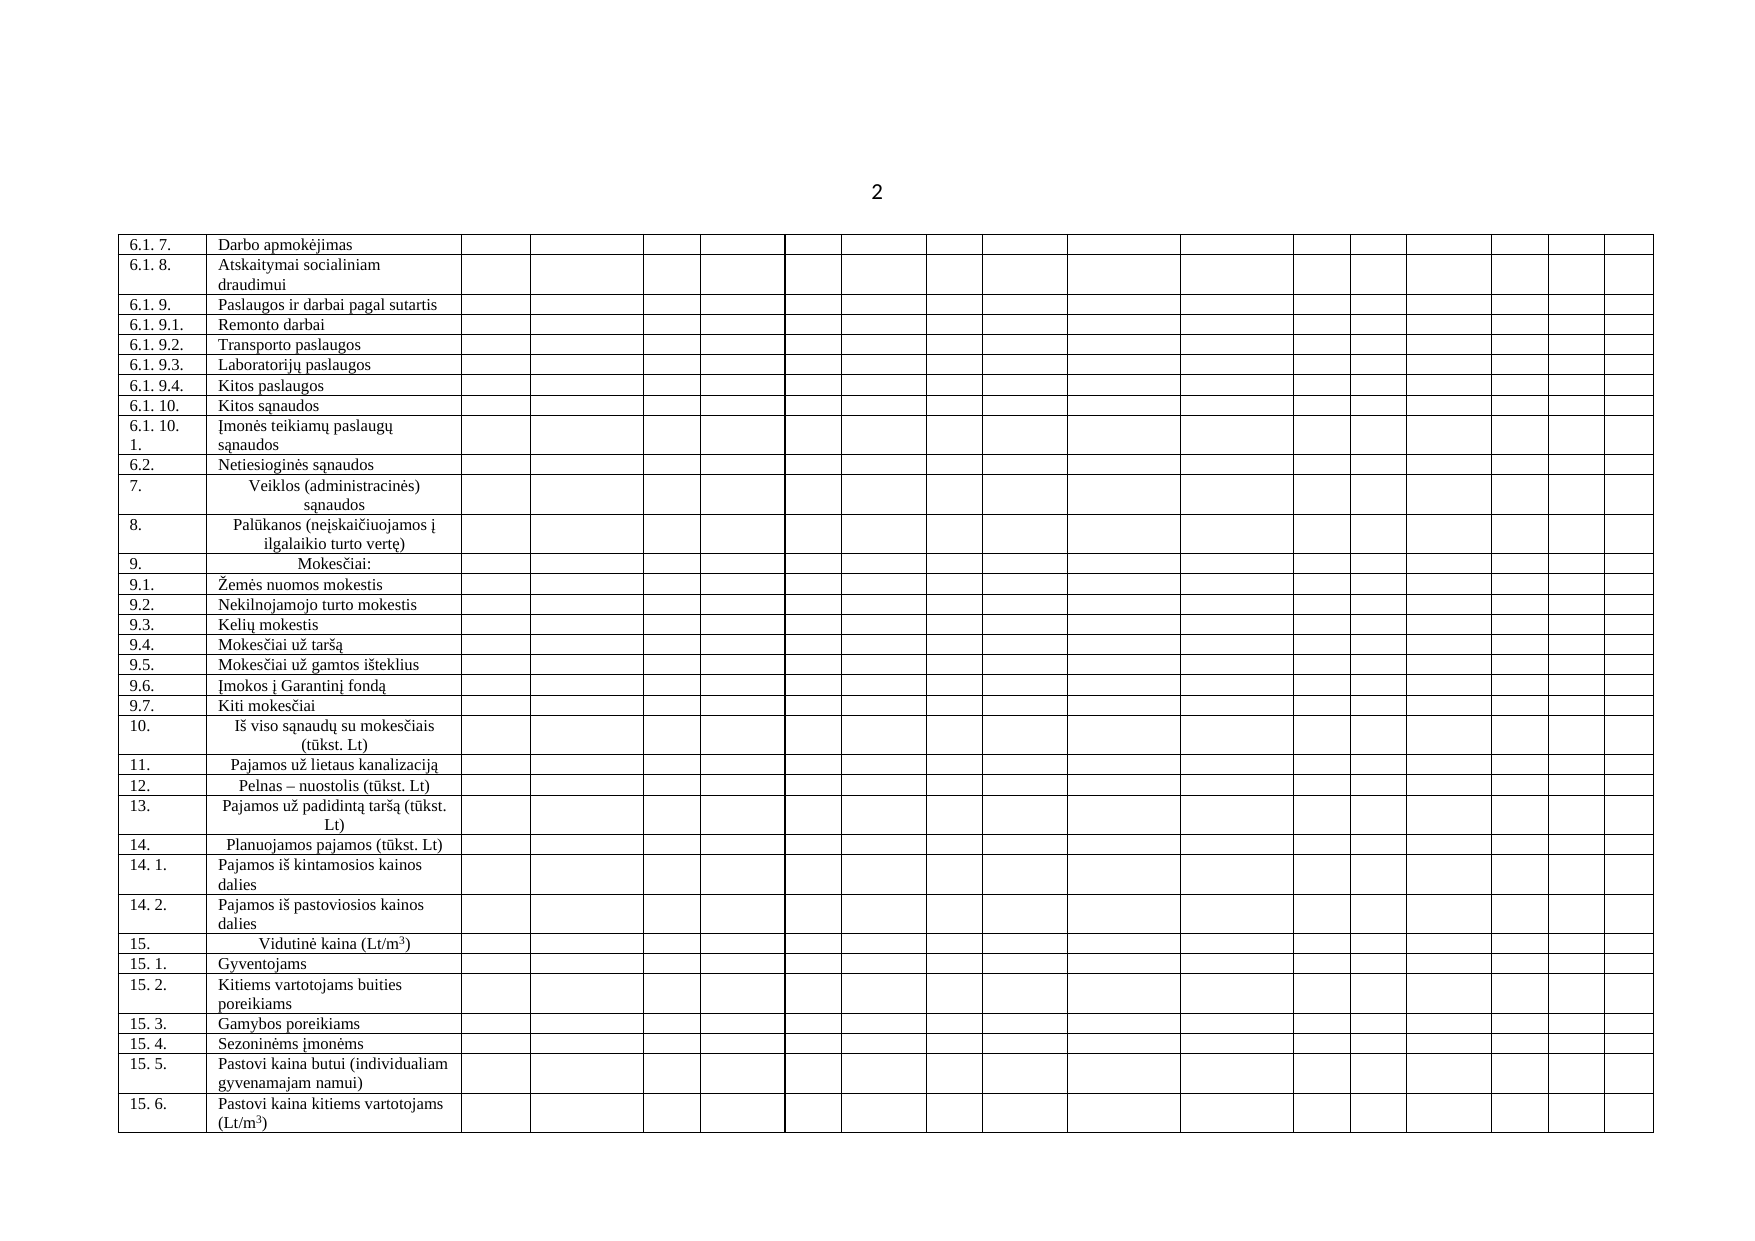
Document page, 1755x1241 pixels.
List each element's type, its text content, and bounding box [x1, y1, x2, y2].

table_cell [1351, 954, 1406, 973]
table_cell 9. [119, 554, 206, 573]
table_cell [701, 716, 784, 754]
table_cell [983, 895, 1067, 933]
table_cell [1294, 1094, 1350, 1132]
table_cell Kelių mokestis [207, 615, 461, 634]
table_cell [701, 335, 784, 354]
table_cell [644, 855, 700, 893]
table_cell [462, 895, 530, 933]
table_cell Vidutinė kaina (Lt/m3) [207, 934, 461, 953]
table_cell [462, 934, 530, 953]
table_cell [1351, 1054, 1406, 1092]
table_cell [1492, 655, 1548, 674]
table_cell [1492, 315, 1548, 334]
table_cell [1351, 796, 1406, 834]
table_cell 6.1. 10. [119, 396, 206, 415]
table_cell [927, 416, 982, 454]
table_cell Kitiems vartotojams buities poreikiams [207, 974, 461, 1013]
table_cell [927, 355, 982, 374]
table_cell [1351, 1094, 1406, 1132]
table_cell [531, 416, 643, 454]
table_cell [927, 396, 982, 415]
table_cell [531, 235, 643, 254]
table_cell [1605, 796, 1653, 834]
table_cell [1294, 375, 1350, 394]
table_cell [701, 1034, 784, 1053]
table_cell Pelnas – nuostolis (tūkst. Lt) [207, 775, 461, 794]
table_cell [1351, 855, 1406, 893]
table_cell [1351, 934, 1406, 953]
table_cell [983, 355, 1067, 374]
table_cell [983, 1054, 1067, 1092]
table_cell [1549, 515, 1604, 553]
table_cell 15. 4. [119, 1034, 206, 1053]
table_cell [1068, 235, 1180, 254]
table_cell [983, 515, 1067, 553]
table_cell Mokesčiai: [207, 554, 461, 573]
table_cell Transporto paslaugos [207, 335, 461, 354]
table_cell Kiti mokesčiai [207, 696, 461, 715]
table_cell [462, 796, 530, 834]
table_cell Netiesioginės sąnaudos [207, 455, 461, 474]
table_cell [1549, 635, 1604, 654]
table_cell [701, 355, 784, 374]
table_cell [1492, 635, 1548, 654]
table_cell 6.1. 8. [119, 255, 206, 293]
table_cell [1294, 595, 1350, 614]
table_cell [1407, 1054, 1491, 1092]
table_cell [842, 574, 926, 593]
table_cell [1294, 895, 1350, 933]
table_cell [1407, 396, 1491, 415]
table_cell [1181, 934, 1293, 953]
table_cell [644, 696, 700, 715]
table_cell [786, 475, 841, 514]
table_cell [927, 655, 982, 674]
table_cell [927, 615, 982, 634]
table_cell [983, 716, 1067, 754]
table_cell [1605, 554, 1653, 573]
table_cell [1407, 675, 1491, 694]
table_cell [1351, 1034, 1406, 1053]
table_cell [1068, 934, 1180, 953]
table_cell [927, 595, 982, 614]
table_cell [462, 355, 530, 374]
table_cell [1294, 416, 1350, 454]
table_cell 15. 5. [119, 1054, 206, 1092]
table_cell [786, 355, 841, 374]
table_cell [1351, 974, 1406, 1013]
table_cell [1492, 716, 1548, 754]
table_cell [786, 755, 841, 774]
table_cell 6.2. [119, 455, 206, 474]
table_cell [786, 655, 841, 674]
table_cell 8. [119, 515, 206, 553]
table_cell [1492, 255, 1548, 293]
table_cell [1549, 396, 1604, 415]
table_cell [1407, 775, 1491, 794]
table_cell [1407, 375, 1491, 394]
table_cell [644, 954, 700, 973]
table_cell [462, 416, 530, 454]
table_cell [1068, 375, 1180, 394]
table_cell [1068, 335, 1180, 354]
table_cell [701, 974, 784, 1013]
table_cell [983, 416, 1067, 454]
table_cell [786, 255, 841, 293]
table_cell [1605, 235, 1653, 254]
table_cell Remonto darbai [207, 315, 461, 334]
table_cell [1181, 635, 1293, 654]
table_cell [1181, 315, 1293, 334]
table_cell [644, 475, 700, 514]
table_cell [531, 775, 643, 794]
table_cell [644, 1094, 700, 1132]
table_cell [531, 355, 643, 374]
table_cell [927, 675, 982, 694]
table_cell [983, 796, 1067, 834]
table_cell Darbo apmokėjimas [207, 235, 461, 254]
table_cell [1294, 615, 1350, 634]
table_cell [1294, 974, 1350, 1013]
table_cell [1294, 635, 1350, 654]
table_cell Nekilnojamojo turto mokestis [207, 595, 461, 614]
table_cell [644, 355, 700, 374]
table_cell [1294, 574, 1350, 593]
table_cell [1549, 475, 1604, 514]
table_cell [701, 1094, 784, 1132]
table_cell [786, 416, 841, 454]
table_cell [644, 335, 700, 354]
table_cell Veiklos (administracinės) sąnaudos [207, 475, 461, 514]
table_cell [1492, 934, 1548, 953]
table_cell [1549, 796, 1604, 834]
table_cell [983, 934, 1067, 953]
table_cell [1492, 515, 1548, 553]
table_cell [644, 675, 700, 694]
table_cell [927, 974, 982, 1013]
table_cell [1181, 375, 1293, 394]
table_cell [1492, 554, 1548, 573]
table_cell [644, 255, 700, 293]
table_cell [983, 775, 1067, 794]
table_cell [842, 595, 926, 614]
table_cell [1407, 475, 1491, 514]
table_cell [786, 335, 841, 354]
table_cell [1294, 954, 1350, 973]
table_cell [1492, 475, 1548, 514]
table_cell 11. [119, 755, 206, 774]
table_cell [983, 615, 1067, 634]
table_cell [1181, 295, 1293, 314]
table_cell [927, 775, 982, 794]
table_cell [1549, 335, 1604, 354]
table_cell [644, 1054, 700, 1092]
table_cell [1407, 1034, 1491, 1053]
table_cell [531, 755, 643, 774]
table_cell [701, 595, 784, 614]
table_cell [1294, 835, 1350, 854]
table_cell Atskaitymai socialiniam draudimui [207, 255, 461, 293]
table_cell [1492, 675, 1548, 694]
table_cell [842, 635, 926, 654]
table_cell [842, 235, 926, 254]
table_cell [531, 1054, 643, 1092]
table_cell [983, 475, 1067, 514]
table_cell [1492, 835, 1548, 854]
table_cell 9.3. [119, 615, 206, 634]
table_cell [701, 796, 784, 834]
table_cell 9.2. [119, 595, 206, 614]
table_cell [1407, 696, 1491, 715]
table_cell [1294, 755, 1350, 774]
table_cell [786, 775, 841, 794]
table_cell [1407, 595, 1491, 614]
table_cell 15. 3. [119, 1014, 206, 1033]
table_cell [1492, 455, 1548, 474]
table_cell [1605, 855, 1653, 893]
table_cell [1549, 755, 1604, 774]
table_cell [701, 235, 784, 254]
table_cell [1492, 595, 1548, 614]
table_cell [842, 475, 926, 514]
table_cell [983, 315, 1067, 334]
table_cell 14. 2. [119, 895, 206, 933]
table_cell [1492, 355, 1548, 374]
table_cell [462, 835, 530, 854]
table_cell [1549, 1014, 1604, 1033]
table_cell 7. [119, 475, 206, 514]
table_cell [1605, 295, 1653, 314]
table_cell [1407, 295, 1491, 314]
table_cell [983, 595, 1067, 614]
table_cell [1068, 1054, 1180, 1092]
table_cell [1351, 416, 1406, 454]
table_cell [1181, 855, 1293, 893]
table_cell [531, 895, 643, 933]
table_cell Iš viso sąnaudų su mokesčiais (tūkst. Lt) [207, 716, 461, 754]
table_cell [786, 835, 841, 854]
table_cell [1407, 954, 1491, 973]
table_cell [1605, 954, 1653, 973]
table_cell [1068, 775, 1180, 794]
table_cell [927, 934, 982, 953]
table_cell [1407, 235, 1491, 254]
table_cell [1068, 635, 1180, 654]
table_cell [1068, 655, 1180, 674]
table_cell [462, 375, 530, 394]
table_cell [1351, 375, 1406, 394]
table_cell [701, 954, 784, 973]
table_cell [842, 696, 926, 715]
table_cell [927, 375, 982, 394]
table_cell Paslaugos ir darbai pagal sutartis [207, 295, 461, 314]
table_cell [1181, 835, 1293, 854]
table_cell [644, 375, 700, 394]
table_cell [644, 615, 700, 634]
table_cell [786, 635, 841, 654]
table_cell [1068, 554, 1180, 573]
table_cell [786, 1014, 841, 1033]
table_cell [1605, 416, 1653, 454]
table_cell [462, 475, 530, 514]
table_cell [927, 315, 982, 334]
table_cell [462, 335, 530, 354]
table_cell [1605, 375, 1653, 394]
table_cell [701, 1054, 784, 1092]
table_cell [1181, 615, 1293, 634]
table_cell 9.5. [119, 655, 206, 674]
table_cell [1068, 755, 1180, 774]
table_cell [1549, 716, 1604, 754]
table_cell [927, 1054, 982, 1092]
table_cell [983, 835, 1067, 854]
table_cell [462, 974, 530, 1013]
table_cell [644, 716, 700, 754]
table_cell [701, 375, 784, 394]
table_cell [1068, 574, 1180, 593]
table_cell [786, 574, 841, 593]
table_cell [1605, 315, 1653, 334]
table_cell [1068, 515, 1180, 553]
table_cell [842, 375, 926, 394]
table_cell [1492, 696, 1548, 715]
table_cell [462, 1014, 530, 1033]
table_cell 14. [119, 835, 206, 854]
table_cell [842, 515, 926, 553]
table_cell 9.4. [119, 635, 206, 654]
table_cell [1549, 1054, 1604, 1092]
table_cell [701, 475, 784, 514]
table_cell [1068, 355, 1180, 374]
table_cell Palūkanos (neįskaičiuojamos į ilgalaikio turto vertę) [207, 515, 461, 553]
table_cell [1407, 755, 1491, 774]
table_cell [983, 954, 1067, 973]
table_cell 13. [119, 796, 206, 834]
table_cell [1351, 595, 1406, 614]
table_cell 6.1. 7. [119, 235, 206, 254]
table_cell [927, 235, 982, 254]
table_cell 14. 1. [119, 855, 206, 893]
table_cell [1068, 595, 1180, 614]
table_cell [927, 1034, 982, 1053]
table_cell [1407, 615, 1491, 634]
table_cell [842, 554, 926, 573]
table_cell [462, 595, 530, 614]
table_cell [462, 716, 530, 754]
table_cell [1181, 574, 1293, 593]
table_cell [462, 855, 530, 893]
table_cell [786, 1094, 841, 1132]
table_cell [927, 335, 982, 354]
table_cell 9.6. [119, 675, 206, 694]
table_cell [1605, 934, 1653, 953]
table_cell [1294, 775, 1350, 794]
table_cell Mokesčiai už taršą [207, 635, 461, 654]
table_cell [1181, 655, 1293, 674]
table_cell [1294, 1054, 1350, 1092]
table_cell [1492, 796, 1548, 834]
table_cell [1407, 655, 1491, 674]
table_cell [1605, 1034, 1653, 1053]
table_cell [983, 1014, 1067, 1033]
table_cell Planuojamos pajamos (tūkst. Lt) [207, 835, 461, 854]
table_cell [701, 675, 784, 694]
table_cell [786, 235, 841, 254]
table_cell [927, 895, 982, 933]
table_cell [1549, 1094, 1604, 1132]
table_cell [1605, 696, 1653, 715]
table_cell [1294, 235, 1350, 254]
table_cell [927, 554, 982, 573]
table_cell [1549, 696, 1604, 715]
table_cell [786, 295, 841, 314]
table_cell Įmonės teikiamų paslaugų sąnaudos [207, 416, 461, 454]
table_cell 6.1. 9.3. [119, 355, 206, 374]
table_cell [1181, 796, 1293, 834]
table_cell [531, 1094, 643, 1132]
table_cell [1549, 255, 1604, 293]
table_cell [462, 515, 530, 553]
table_cell [1068, 615, 1180, 634]
table_cell [701, 515, 784, 553]
table_cell [927, 1014, 982, 1033]
table_cell [531, 475, 643, 514]
table_cell 15. [119, 934, 206, 953]
table_cell [1492, 615, 1548, 634]
table_cell [786, 1034, 841, 1053]
table_cell [842, 1054, 926, 1092]
table_cell [1605, 775, 1653, 794]
table_cell [531, 595, 643, 614]
table_cell [1068, 716, 1180, 754]
table_cell [1549, 855, 1604, 893]
table_cell [1068, 675, 1180, 694]
table_cell [1549, 895, 1604, 933]
table_cell [462, 655, 530, 674]
table_cell [1294, 315, 1350, 334]
table_cell [644, 235, 700, 254]
table_cell [1549, 934, 1604, 953]
table_cell [1605, 335, 1653, 354]
table_cell [701, 934, 784, 953]
table_cell [1549, 675, 1604, 694]
table_cell [1549, 355, 1604, 374]
table_cell [927, 635, 982, 654]
table_cell [531, 855, 643, 893]
table_cell [462, 295, 530, 314]
table_cell [1351, 235, 1406, 254]
table_cell [531, 615, 643, 634]
table_cell [1492, 416, 1548, 454]
table_cell [927, 755, 982, 774]
table_cell [1407, 835, 1491, 854]
table_cell [1181, 954, 1293, 973]
table_cell [786, 696, 841, 715]
table_cell [1068, 475, 1180, 514]
table_cell [1181, 515, 1293, 553]
table_cell [1351, 554, 1406, 573]
table_cell 12. [119, 775, 206, 794]
table_cell [701, 295, 784, 314]
table_cell [701, 1014, 784, 1033]
table_cell [1351, 455, 1406, 474]
table_cell [1549, 235, 1604, 254]
table_cell [1351, 315, 1406, 334]
table_cell [927, 696, 982, 715]
table_cell [1181, 235, 1293, 254]
table_cell [1294, 1014, 1350, 1033]
table_cell [786, 515, 841, 553]
table_cell [1492, 1094, 1548, 1132]
table_cell [927, 255, 982, 293]
table_cell [462, 554, 530, 573]
table_cell [1068, 796, 1180, 834]
table_cell [1181, 416, 1293, 454]
table_cell [842, 775, 926, 794]
table_cell [462, 396, 530, 415]
table_cell [1407, 934, 1491, 953]
table_cell [1351, 835, 1406, 854]
table_cell [462, 775, 530, 794]
table_cell 10. [119, 716, 206, 754]
table_cell [462, 615, 530, 634]
table_cell [1407, 1094, 1491, 1132]
table_cell [644, 515, 700, 553]
table_cell [1068, 416, 1180, 454]
table_cell Kitos sąnaudos [207, 396, 461, 415]
table_cell [462, 675, 530, 694]
table_cell 9.7. [119, 696, 206, 715]
table_cell [644, 396, 700, 415]
table_cell [1068, 696, 1180, 715]
table_cell [1407, 515, 1491, 553]
table_cell [842, 295, 926, 314]
table_cell [1181, 396, 1293, 415]
table_cell [842, 396, 926, 415]
table_cell [531, 255, 643, 293]
table_cell [701, 416, 784, 454]
table_cell [1605, 1014, 1653, 1033]
table_cell Kitos paslaugos [207, 375, 461, 394]
table_cell [531, 455, 643, 474]
table_cell [531, 1014, 643, 1033]
table_cell Sezoninėms įmonėms [207, 1034, 461, 1053]
table_cell [1492, 974, 1548, 1013]
table_cell [1351, 635, 1406, 654]
table_cell [1181, 475, 1293, 514]
table_cell [1492, 295, 1548, 314]
table_cell [1492, 755, 1548, 774]
table_cell 6.1. 10. 1. [119, 416, 206, 454]
table_cell 6.1. 9. [119, 295, 206, 314]
table_cell [1068, 855, 1180, 893]
table_cell [1492, 396, 1548, 415]
table_cell [1549, 835, 1604, 854]
table_cell [927, 1094, 982, 1132]
table_cell [462, 755, 530, 774]
table_cell [927, 475, 982, 514]
table_cell [1605, 595, 1653, 614]
table_cell [786, 716, 841, 754]
table_cell [842, 355, 926, 374]
table_cell [1351, 675, 1406, 694]
table_cell [927, 835, 982, 854]
table_cell [701, 755, 784, 774]
table_cell [701, 635, 784, 654]
table_cell [531, 655, 643, 674]
table_cell [1492, 1054, 1548, 1092]
table_cell [927, 455, 982, 474]
table_cell [1605, 755, 1653, 774]
table_cell [927, 716, 982, 754]
table_cell [644, 1034, 700, 1053]
table_cell [462, 235, 530, 254]
table_cell [1181, 455, 1293, 474]
table_cell [842, 455, 926, 474]
table_cell [1549, 954, 1604, 973]
table_cell [1549, 295, 1604, 314]
table_cell [786, 974, 841, 1013]
table_cell [644, 635, 700, 654]
table_cell [1294, 655, 1350, 674]
table_cell Mokesčiai už gamtos išteklius [207, 655, 461, 674]
table_cell [1407, 315, 1491, 334]
table_cell [1068, 835, 1180, 854]
table_cell [644, 835, 700, 854]
table_cell [842, 315, 926, 334]
table_cell [462, 574, 530, 593]
table_cell [842, 1094, 926, 1132]
table_cell [1351, 615, 1406, 634]
table_cell [1407, 416, 1491, 454]
table_cell [842, 1034, 926, 1053]
table_cell [1605, 895, 1653, 933]
table_cell [1294, 716, 1350, 754]
table_cell [1407, 574, 1491, 593]
table_cell [1181, 1094, 1293, 1132]
table_cell [983, 295, 1067, 314]
table_cell Pajamos už lietaus kanalizaciją [207, 755, 461, 774]
table_cell [1181, 974, 1293, 1013]
table_cell [531, 934, 643, 953]
table_cell [1181, 716, 1293, 754]
table_cell [1549, 595, 1604, 614]
table_cell 6.1. 9.1. [119, 315, 206, 334]
table_cell 6.1. 9.4. [119, 375, 206, 394]
table_cell [1492, 1014, 1548, 1033]
table_cell [786, 855, 841, 893]
table_cell [1549, 1034, 1604, 1053]
table_cell [531, 554, 643, 573]
table_cell [1294, 934, 1350, 953]
table_cell [842, 255, 926, 293]
table_cell [1492, 375, 1548, 394]
table_cell [1407, 635, 1491, 654]
table_cell 15. 1. [119, 954, 206, 973]
table_cell [531, 1034, 643, 1053]
table_cell [983, 675, 1067, 694]
table_cell [531, 954, 643, 973]
table_cell [1068, 1014, 1180, 1033]
table_cell [927, 796, 982, 834]
table_cell [1294, 475, 1350, 514]
table_cell [983, 574, 1067, 593]
table_cell [644, 315, 700, 334]
table_cell [786, 675, 841, 694]
table_cell [1492, 895, 1548, 933]
table_cell [701, 615, 784, 634]
table_cell [531, 716, 643, 754]
table_cell [842, 716, 926, 754]
table_cell [1492, 235, 1548, 254]
table_cell [927, 295, 982, 314]
table_cell [1294, 455, 1350, 474]
table_cell [644, 295, 700, 314]
table_cell [842, 335, 926, 354]
table_cell [1294, 255, 1350, 293]
table_cell [842, 1014, 926, 1033]
table_cell Pajamos iš kintamosios kainos dalies [207, 855, 461, 893]
table_cell [531, 515, 643, 553]
table_cell [786, 1054, 841, 1092]
table_cell [462, 255, 530, 293]
table_cell [1407, 855, 1491, 893]
table_cell [983, 375, 1067, 394]
table_cell [1605, 716, 1653, 754]
table_cell [701, 835, 784, 854]
table_cell [786, 615, 841, 634]
table_cell [1181, 675, 1293, 694]
table_cell 9.1. [119, 574, 206, 593]
table_cell [983, 974, 1067, 1013]
table_cell [1407, 974, 1491, 1013]
table_cell [531, 974, 643, 1013]
table_cell [462, 954, 530, 973]
table_cell [842, 934, 926, 953]
table_cell [1605, 1054, 1653, 1092]
table_cell Pajamos iš pastoviosios kainos dalies [207, 895, 461, 933]
table_cell [1181, 696, 1293, 715]
table_cell [531, 675, 643, 694]
table_cell [1549, 655, 1604, 674]
table_cell [462, 455, 530, 474]
table_cell [1407, 716, 1491, 754]
table_cell [1605, 574, 1653, 593]
table_cell [1605, 635, 1653, 654]
table_cell [842, 675, 926, 694]
table_cell [531, 295, 643, 314]
table_cell [1605, 675, 1653, 694]
table_cell [1549, 574, 1604, 593]
table_cell [1605, 355, 1653, 374]
table_cell [1351, 696, 1406, 715]
table_cell [1351, 295, 1406, 314]
table_cell [1068, 1034, 1180, 1053]
table_cell [983, 554, 1067, 573]
table_cell [644, 895, 700, 933]
table_cell [701, 574, 784, 593]
table_cell [701, 455, 784, 474]
table_cell [983, 696, 1067, 715]
table_cell Pastovi kaina kitiems vartotojams (Lt/m3) [207, 1094, 461, 1132]
table_cell [644, 775, 700, 794]
table_cell Pastovi kaina butui (individualiam gyvenamajam namui) [207, 1054, 461, 1092]
table_cell [1181, 335, 1293, 354]
table_cell [1351, 655, 1406, 674]
table_cell [1181, 1014, 1293, 1033]
table_cell [983, 855, 1067, 893]
table_cell [1068, 315, 1180, 334]
table_cell [1549, 974, 1604, 1013]
table_cell Pajamos už padidintą taršą (tūkst. Lt) [207, 796, 461, 834]
table_cell [983, 655, 1067, 674]
table_cell [1294, 554, 1350, 573]
table_cell [531, 375, 643, 394]
table_cell [531, 835, 643, 854]
table_cell [531, 574, 643, 593]
table_cell [644, 574, 700, 593]
table_cell [644, 934, 700, 953]
table_cell [1351, 1014, 1406, 1033]
table_cell Laboratorijų paslaugos [207, 355, 461, 374]
table_cell [1181, 775, 1293, 794]
table_cell [1294, 295, 1350, 314]
table_cell [1181, 755, 1293, 774]
table_cell [531, 335, 643, 354]
table_cell [786, 954, 841, 973]
table_cell [644, 455, 700, 474]
table_cell [701, 655, 784, 674]
table_cell [1068, 974, 1180, 1013]
table_cell [1549, 416, 1604, 454]
table_cell [1407, 554, 1491, 573]
table_cell [1294, 396, 1350, 415]
table_cell [1068, 396, 1180, 415]
table_cell [1181, 595, 1293, 614]
table_cell [701, 315, 784, 334]
table_cell [1068, 295, 1180, 314]
table_cell [1407, 1014, 1491, 1033]
table_cell [1294, 696, 1350, 715]
table_cell [1351, 716, 1406, 754]
table_cell Žemės nuomos mokestis [207, 574, 461, 593]
table_cell [842, 416, 926, 454]
table_cell [644, 755, 700, 774]
table_cell [1605, 515, 1653, 553]
table_cell [1294, 335, 1350, 354]
table_cell [1407, 895, 1491, 933]
table_cell Gamybos poreikiams [207, 1014, 461, 1033]
table_cell [1351, 475, 1406, 514]
table_cell [1605, 835, 1653, 854]
table_cell [1181, 554, 1293, 573]
table_cell [1407, 796, 1491, 834]
table_cell [462, 1094, 530, 1132]
table_cell [1605, 655, 1653, 674]
table_cell [842, 895, 926, 933]
table_cell [1294, 515, 1350, 553]
table_cell [1605, 974, 1653, 1013]
table_cell [1407, 355, 1491, 374]
table_cell [1294, 796, 1350, 834]
table_cell [1294, 855, 1350, 893]
table_cell [786, 455, 841, 474]
table_cell [1351, 255, 1406, 293]
table_cell [842, 796, 926, 834]
table_cell [983, 635, 1067, 654]
table_cell [842, 615, 926, 634]
table_cell [842, 755, 926, 774]
table_cell [842, 655, 926, 674]
table_cell [644, 796, 700, 834]
table_cell [1351, 515, 1406, 553]
table_cell Gyventojams [207, 954, 461, 973]
table_cell [1492, 1034, 1548, 1053]
table_cell [1351, 335, 1406, 354]
table_cell [1605, 396, 1653, 415]
table_cell [1351, 755, 1406, 774]
table_cell [701, 855, 784, 893]
table_cell [1605, 1094, 1653, 1132]
table_cell [644, 554, 700, 573]
table_cell [786, 595, 841, 614]
table_cell [927, 515, 982, 553]
table_cell [1492, 954, 1548, 973]
table_cell [927, 954, 982, 973]
table_cell [1605, 475, 1653, 514]
table_cell [983, 396, 1067, 415]
table_cell [462, 1034, 530, 1053]
table_cell [1492, 855, 1548, 893]
table_cell [1068, 455, 1180, 474]
table_cell [531, 315, 643, 334]
table_cell [983, 455, 1067, 474]
table_cell Įmokos į Garantinį fondą [207, 675, 461, 694]
table_cell [1605, 615, 1653, 634]
table_cell [1605, 255, 1653, 293]
table_cell [1549, 554, 1604, 573]
table_cell [531, 396, 643, 415]
table_cell [842, 835, 926, 854]
table_cell [701, 396, 784, 415]
table_cell [1492, 775, 1548, 794]
table_cell [983, 755, 1067, 774]
table_cell [462, 1054, 530, 1092]
table_cell [531, 696, 643, 715]
table_cell 15. 6. [119, 1094, 206, 1132]
table_cell [1351, 775, 1406, 794]
table_cell [1294, 675, 1350, 694]
table_cell [462, 315, 530, 334]
table_cell [1181, 1054, 1293, 1092]
table_cell [1351, 396, 1406, 415]
table_cell [786, 396, 841, 415]
table_cell [786, 934, 841, 953]
table_cell [983, 1094, 1067, 1132]
table_cell [1294, 355, 1350, 374]
table_cell [644, 974, 700, 1013]
table_cell [786, 554, 841, 573]
table_cell [701, 775, 784, 794]
table_cell [1549, 315, 1604, 334]
table_cell [531, 796, 643, 834]
table_cell [701, 255, 784, 293]
table_cell [983, 235, 1067, 254]
table_cell [1605, 455, 1653, 474]
table_cell [842, 974, 926, 1013]
table_cell [1181, 355, 1293, 374]
table_cell [786, 895, 841, 933]
table_cell [1068, 954, 1180, 973]
table_cell 6.1. 9.2. [119, 335, 206, 354]
table_cell [1549, 375, 1604, 394]
table_cell [1351, 895, 1406, 933]
table_cell [1068, 895, 1180, 933]
table_cell [786, 375, 841, 394]
table_cell [1351, 574, 1406, 593]
table_cell [701, 696, 784, 715]
table_cell [842, 954, 926, 973]
table_cell [1181, 255, 1293, 293]
table_cell [1549, 775, 1604, 794]
table_cell [983, 1034, 1067, 1053]
table_cell [701, 895, 784, 933]
table_cell [701, 554, 784, 573]
table_cell [1407, 255, 1491, 293]
table_cell [1492, 574, 1548, 593]
table_cell [1351, 355, 1406, 374]
table_cell [644, 595, 700, 614]
table_cell [644, 655, 700, 674]
table_cell [842, 855, 926, 893]
table_cell [1492, 335, 1548, 354]
table_cell 15. 2. [119, 974, 206, 1013]
table_cell [786, 315, 841, 334]
table_cell [462, 696, 530, 715]
table_cell [644, 1014, 700, 1033]
table_cell [462, 635, 530, 654]
table_cell [927, 574, 982, 593]
table_cell [983, 255, 1067, 293]
table_cell [1294, 1034, 1350, 1053]
table_cell [1068, 255, 1180, 293]
table_cell [1181, 1034, 1293, 1053]
table_cell [927, 855, 982, 893]
table_cell [983, 335, 1067, 354]
table_cell [1407, 455, 1491, 474]
table_cell [1181, 895, 1293, 933]
table_cell [786, 796, 841, 834]
table_cell [1549, 615, 1604, 634]
table_cell [1068, 1094, 1180, 1132]
table_cell [1549, 455, 1604, 474]
table_cell [1407, 335, 1491, 354]
table_cell [531, 635, 643, 654]
table_cell [644, 416, 700, 454]
